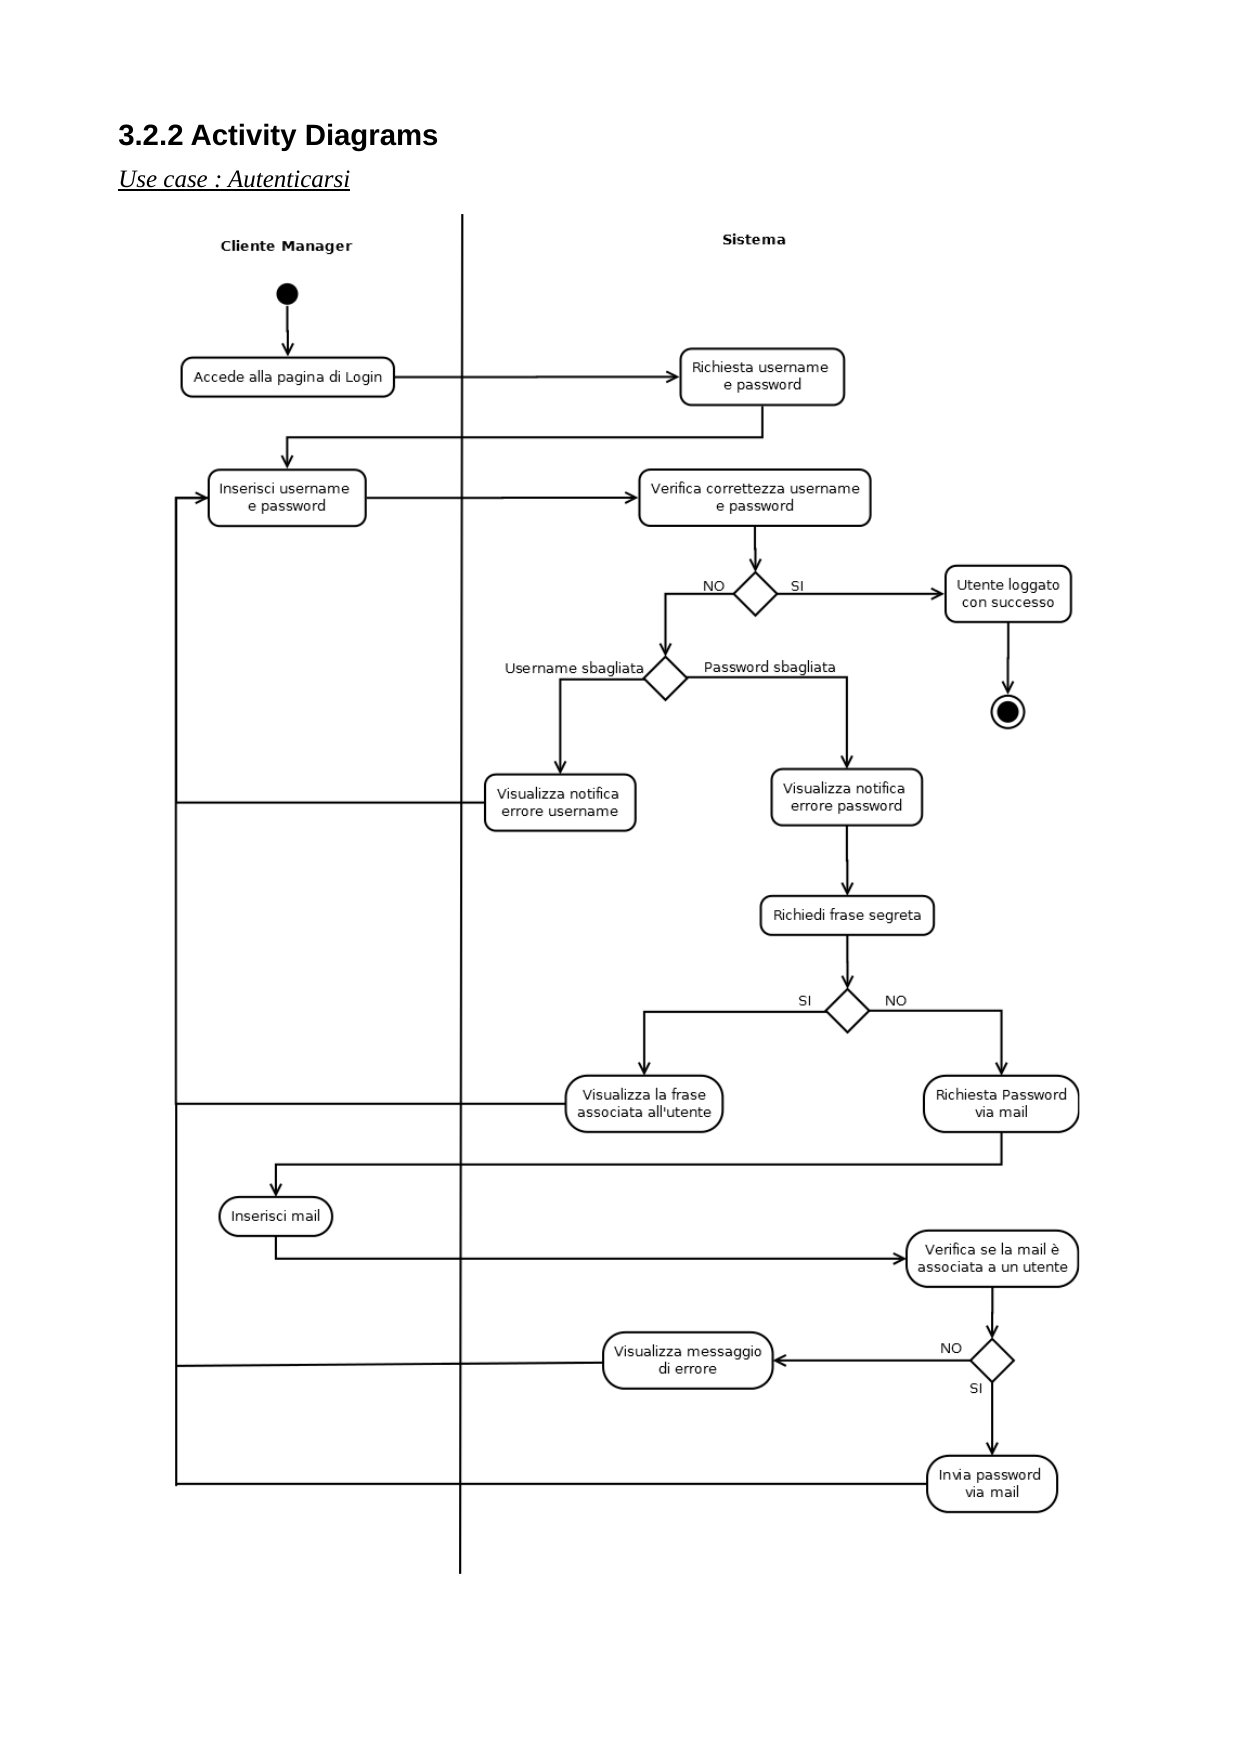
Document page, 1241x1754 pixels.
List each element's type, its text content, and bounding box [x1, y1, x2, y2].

text Use case : Autenticarsi [118, 164, 1122, 193]
picture [161, 213, 1080, 1575]
subtitle 3.2.2 Activity Diagrams [118, 118, 1122, 152]
